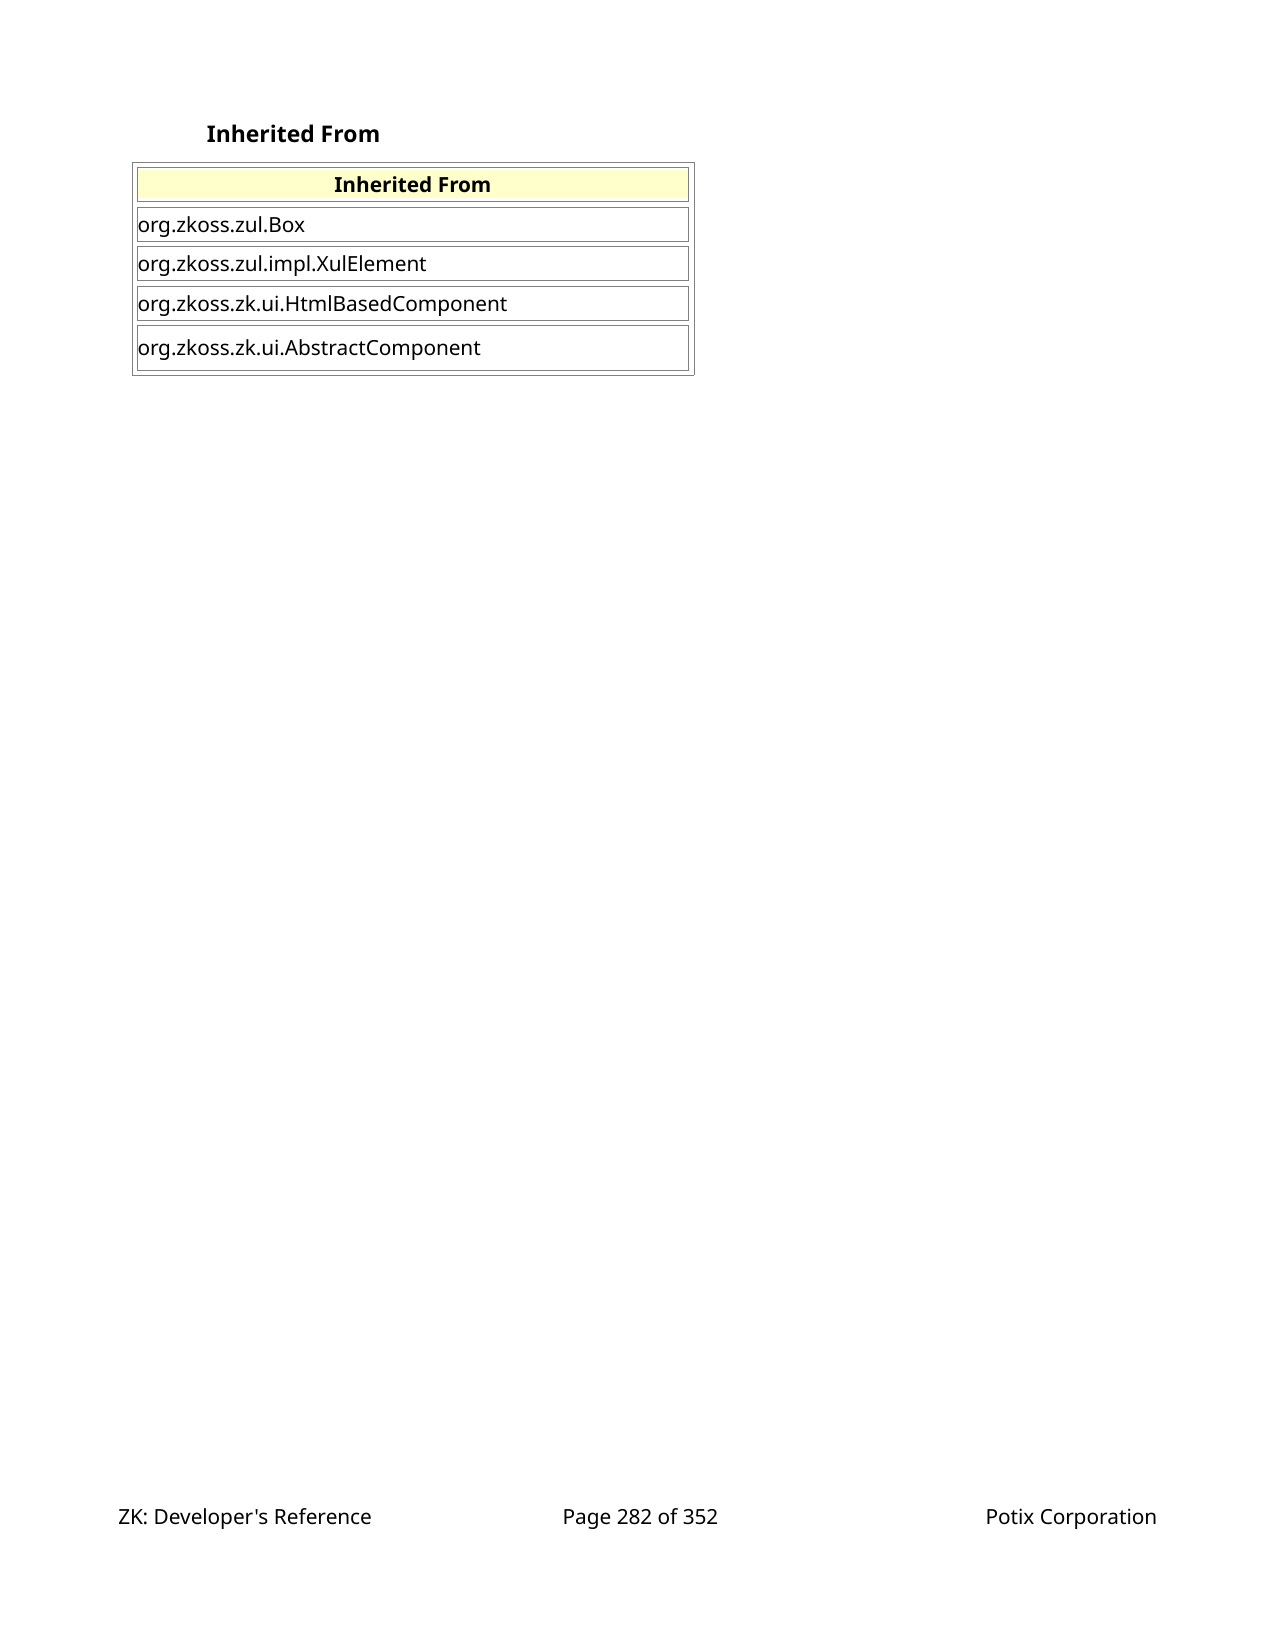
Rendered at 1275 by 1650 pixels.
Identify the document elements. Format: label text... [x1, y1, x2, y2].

table_cell org.zkoss.zk.ui.HtmlBasedComponent [134, 280, 691, 320]
table_cell org.zkoss.zul.impl.XulElement [134, 241, 691, 280]
table_header Inherited From [134, 163, 691, 201]
subtitle Inherited From [207, 118, 1157, 149]
table_cell org.zkoss.zk.ui.AbstractComponent [134, 320, 691, 369]
table_cell org.zkoss.zul.Box [134, 201, 691, 241]
